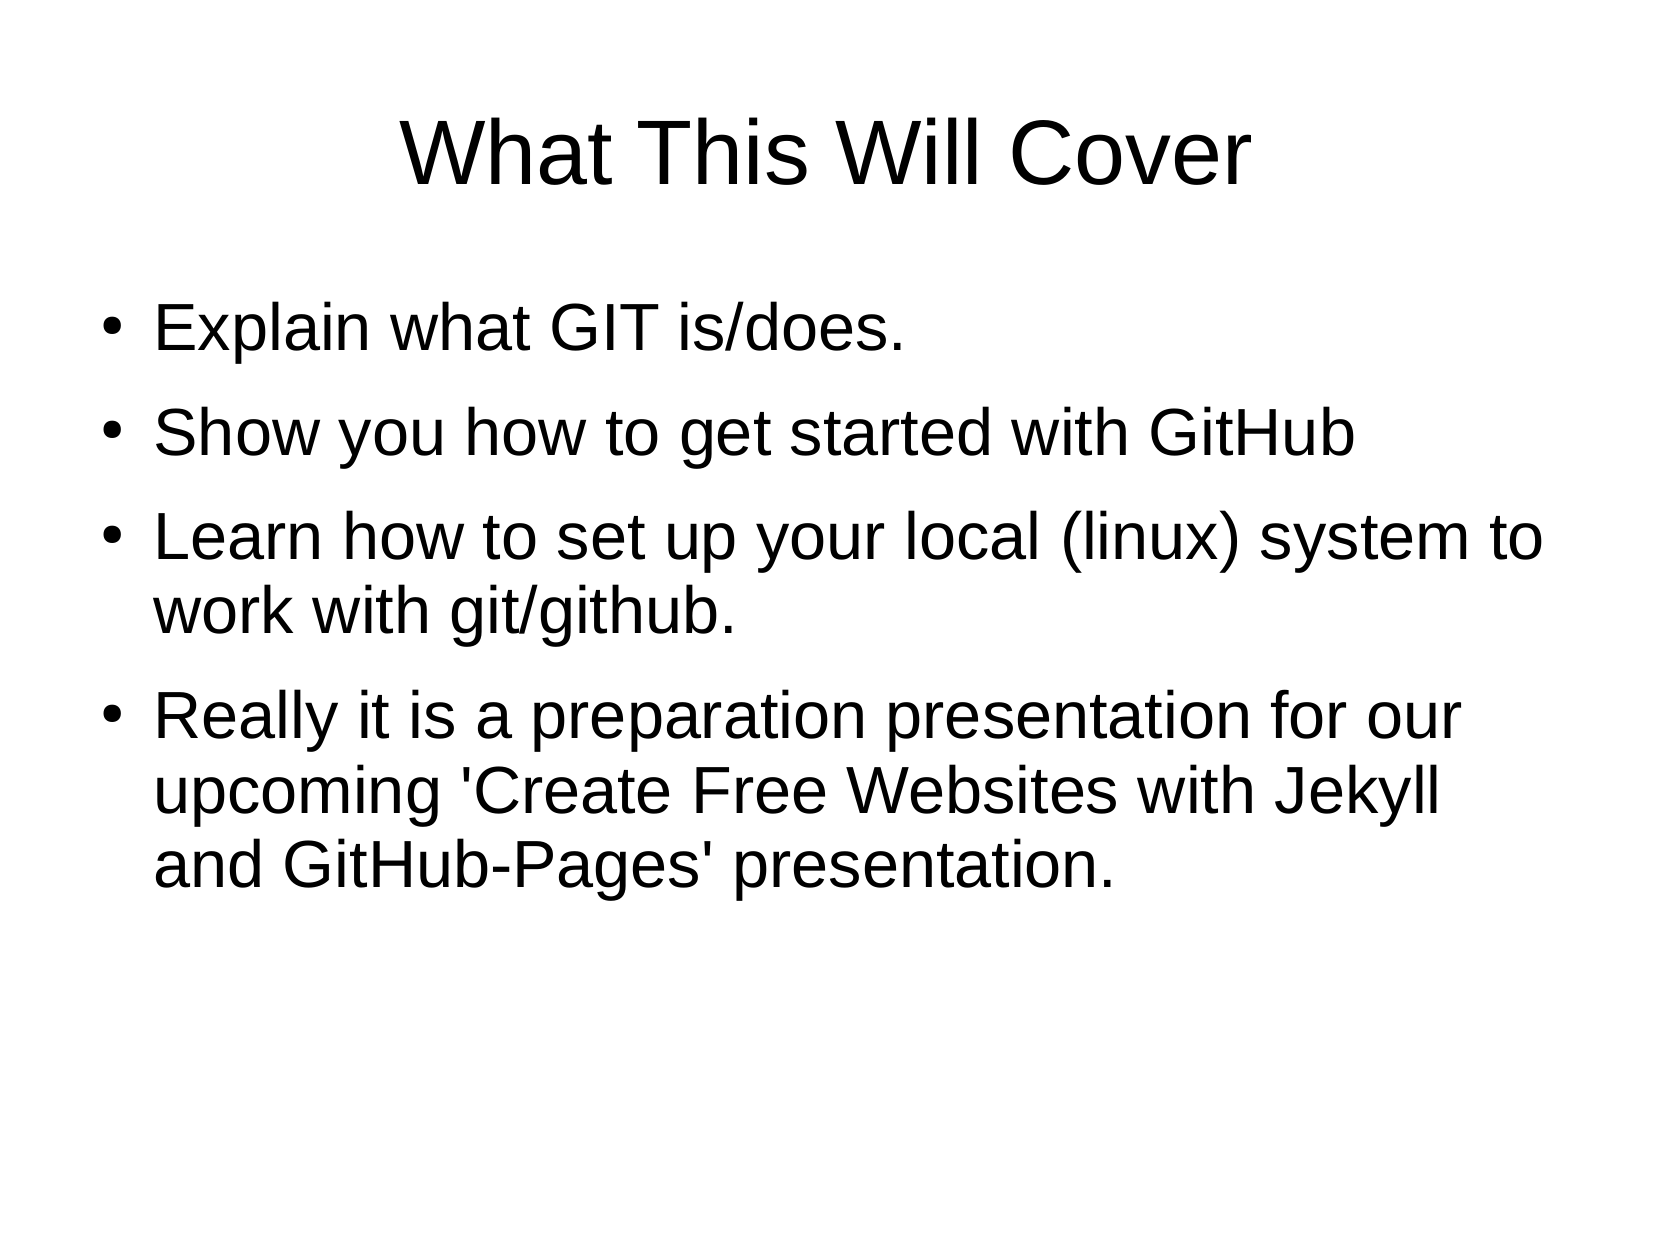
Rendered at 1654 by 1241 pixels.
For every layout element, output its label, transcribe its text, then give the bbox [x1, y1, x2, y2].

list Explain what GIT is/does. Show you how to get started with GitHub Learn how to set up your local (linux) system to work with git/github. Really it is a preparation presentation for our upcoming 'Create Free Websites with Jekyll and GitHub-Pages' presentation. [82, 290, 1571, 1010]
title What This Will Cover [82, 49, 1571, 257]
